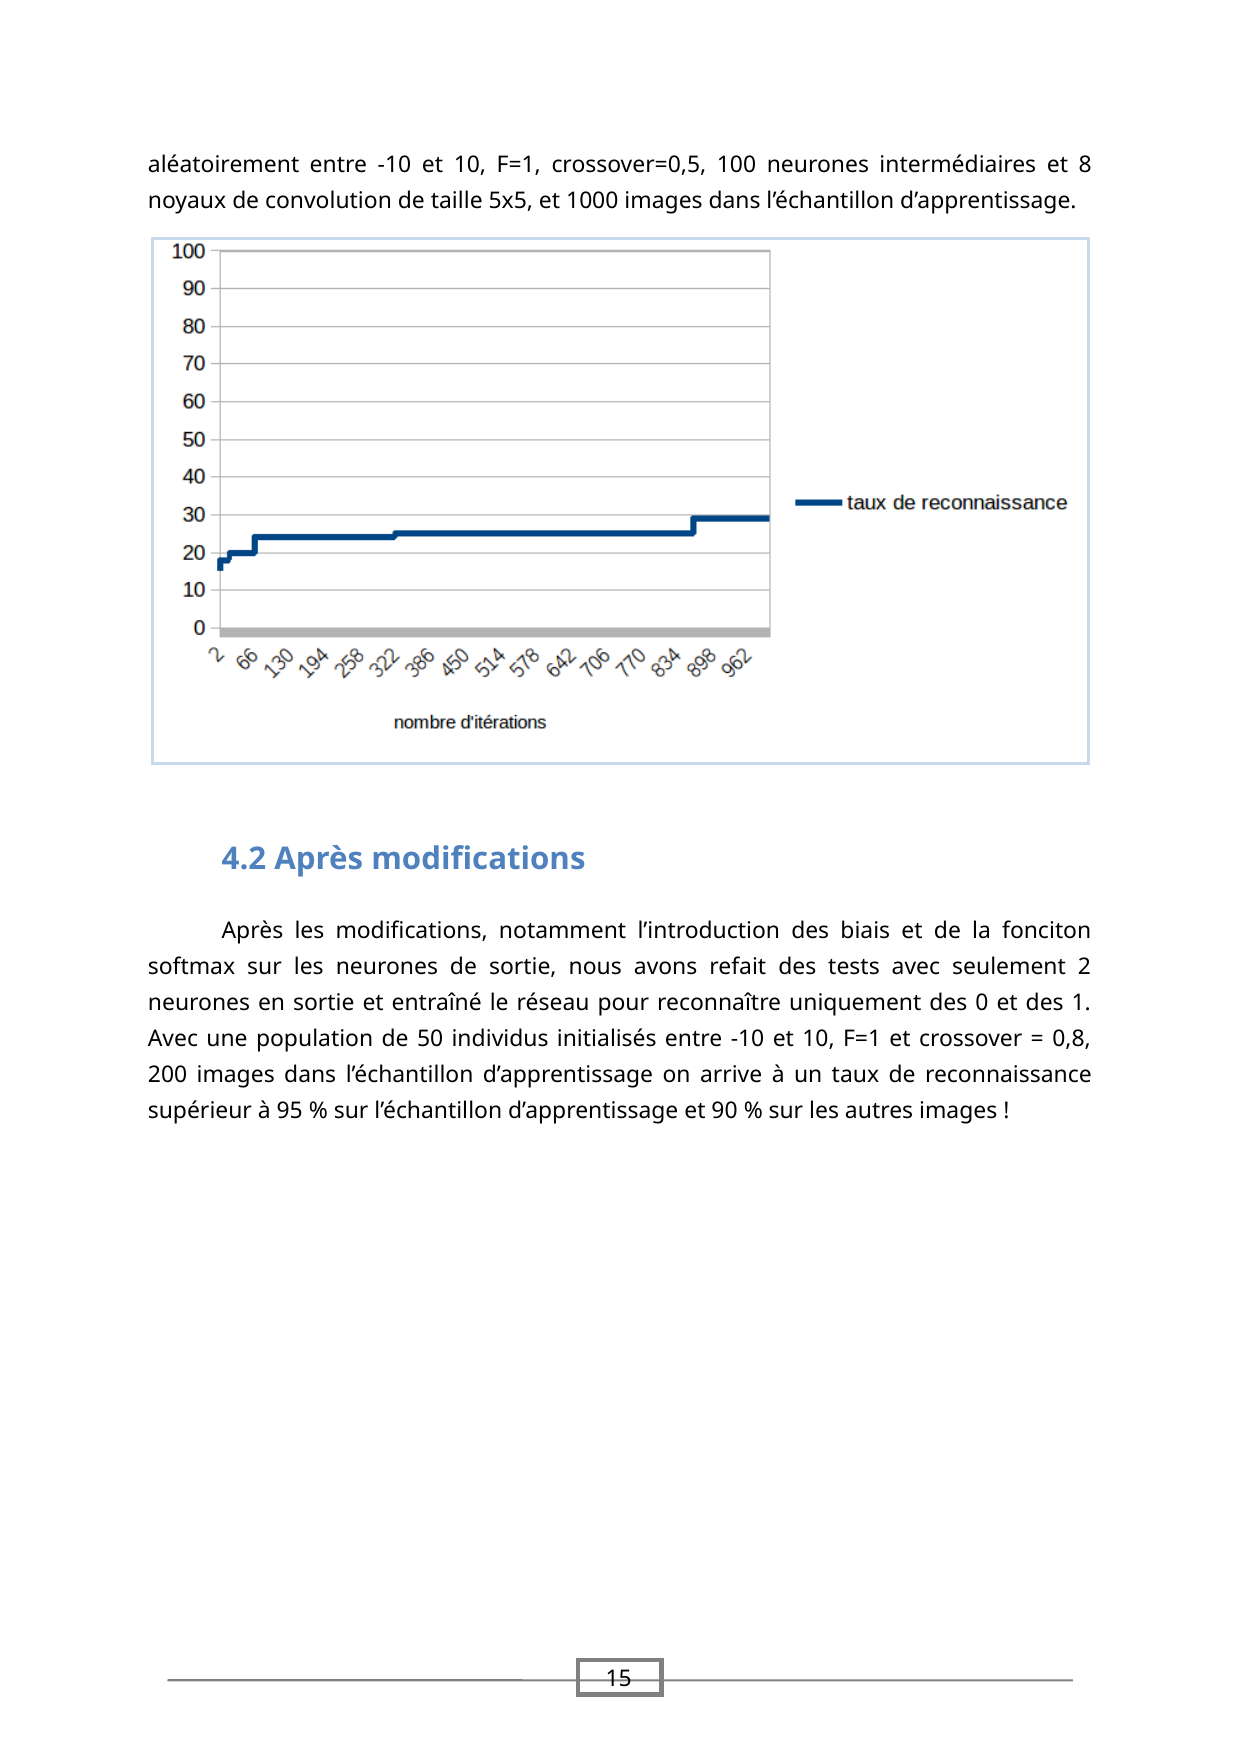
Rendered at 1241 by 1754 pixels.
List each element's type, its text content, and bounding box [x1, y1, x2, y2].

subtitle 4.2 Après modifications [221, 836, 1093, 878]
picture [154, 240, 1087, 762]
subtitle Après les modifications, notamment l’introduction des biais et de la fonciton softmax sur les neurones de sortie, nous avons refait des tests avec seulement 2 neurones en sortie et entraîné le réseau pour reconnaître uniquement des 0 et des 1. Avec une population de 50 individus initialisés entre -10 et 10, F=1 et crossover = 0,8, 200 images dans l’échantillon d’apprentissage on arrive à un taux de reconnaissance supérieur à 95 % sur l’échantillon d’apprentissage et 90 % sur les autres images ! [148, 914, 1093, 1125]
subtitle aléatoirement entre -10 et 10, F=1, crossover=0,5, 100 neurones intermédiaires et 8 noyaux de convolution de taille 5x5, et 1000 images dans l’échantillon d’apprentissage. [148, 148, 1093, 215]
